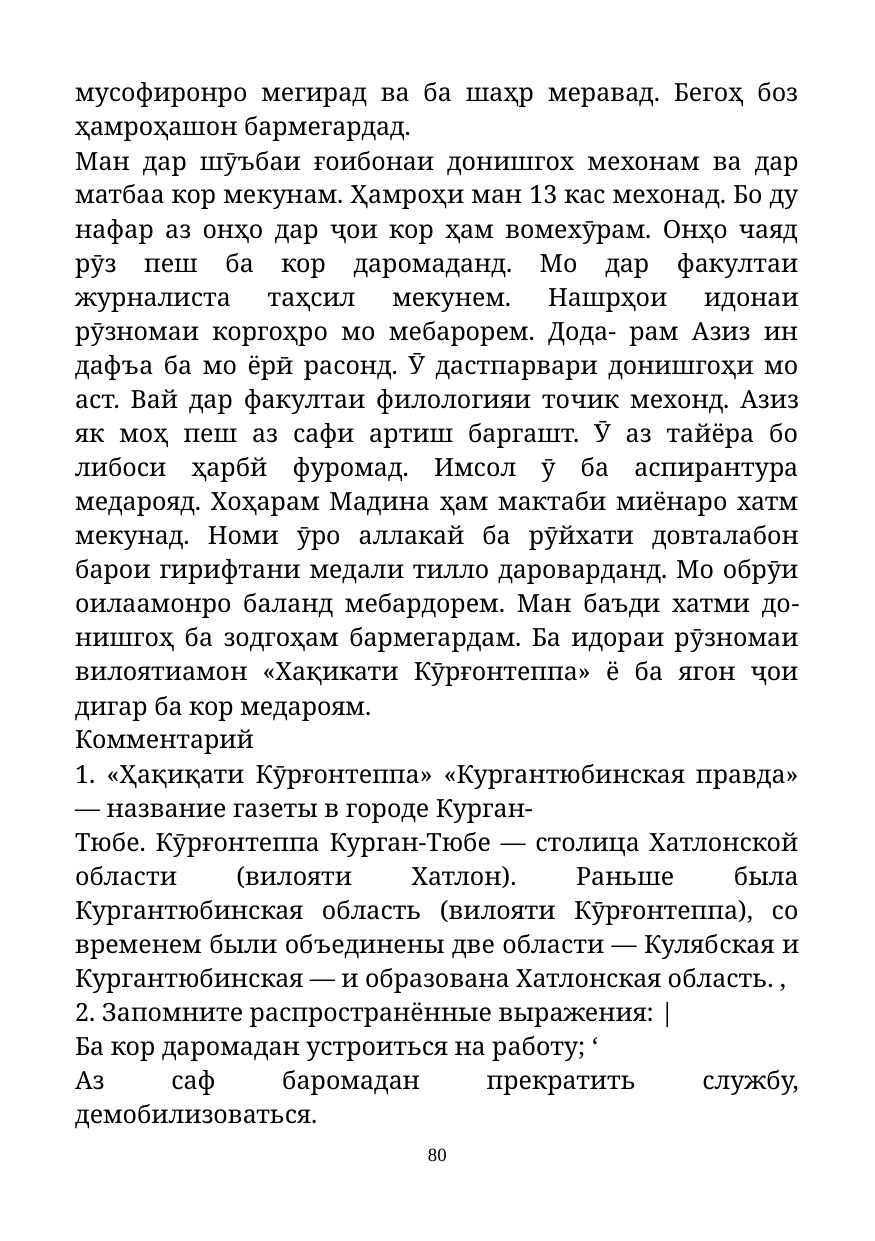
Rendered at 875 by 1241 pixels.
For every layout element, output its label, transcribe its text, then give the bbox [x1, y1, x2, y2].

text Ман дар шӯъбаи ғоибонаи донишгох мехонам ва дар матбаа кор ме­кунам. Ҳамроҳи ман 13 кас мехонад. Бо ду нафар аз онҳо дар ҷои кор ҳам вомехӯрам. Онҳо чаяд рӯз пеш ба кор даромаданд. Мо дар факултаи журналиста таҳсил мекунем. Нашрҳои идонаи рӯзномаи коргоҳро мо мебарорем. Дода- рам Азиз ин дафъа ба мо ёрӣ расонд. Ӯ дастпарвари донишгоҳи мо аст. Вай дар факултаи филологияи то­чик мехонд. Азиз як моҳ пеш аз сафи артиш баргашт. Ӯ аз тайёра бо либоси ҳарбй фуромад. Имсол ӯ ба аспирантура медарояд. Хоҳарам Мадина ҳам мактаби миёнаро хатм мекунад. Номи ӯро аллакай ба рӯйхати довталабон барои гирифтани медали тилло дароварданд. Мо обрӯи оилаамонро баланд мебардорем. Ман баъди хатми до­нишгоҳ ба зодгоҳам бармегардам. Ба идораи рӯзномаи вилоятиамон «Хақикати Кӯрғонтеппа» ё ба ягон ҷои дигар ба кор медароям. [75, 143, 799, 722]
text 1. «Ҳақиқати Кӯрғонтеппа» «Кургантюбинская правда» — название газеты в городе Курган- [75, 756, 799, 824]
text Ба кор даромадан устроиться на работу; ‘ [75, 1029, 799, 1063]
text 2. Запомните распространённые выражения: | [75, 995, 799, 1029]
text Комментарий [75, 722, 799, 756]
text Аз саф баромадан прекратить службу, демобилизоваться. [75, 1063, 799, 1131]
text мусофиронро мегирад ва ба шаҳр меравад. Бегоҳ боз ҳамроҳашон бармегардад. [75, 75, 799, 143]
text Тюбе. Кӯрғонтеппа Курган-Тюбе — столица Хатлонской области (вилояти Хатлон). Раньше была Кургантюбинская область (вилояти Кӯрғонтеппа), со временем были объединены две области — Куляб­ская и Кургантюбинская — и образована Хатлонская область. , [75, 824, 799, 995]
